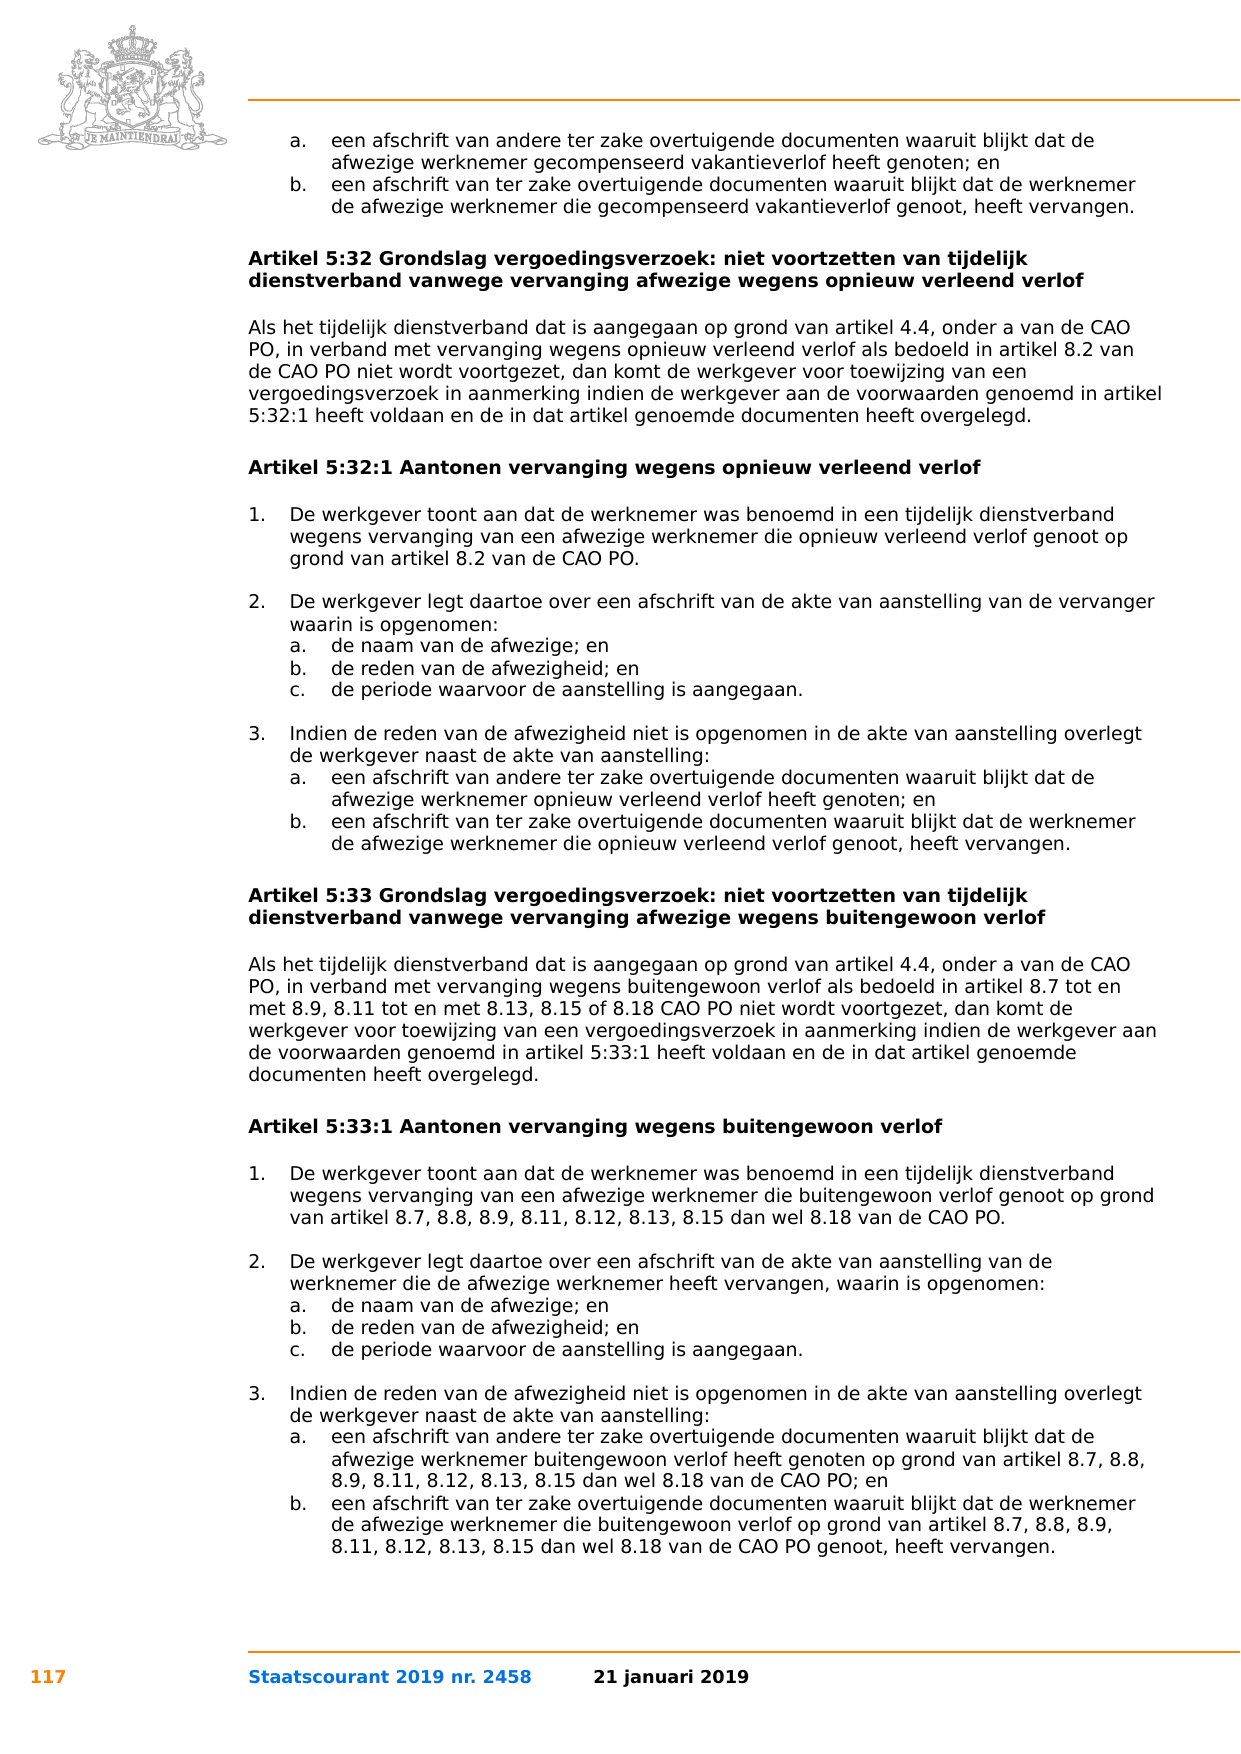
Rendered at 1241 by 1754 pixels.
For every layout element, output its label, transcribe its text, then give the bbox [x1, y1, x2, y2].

text a. een afschrift van andere ter zake overtuigende documenten waaruit blijkt dat de afwezige werknemer opnieuw verleend verlof heeft genoten; en [289, 767, 1163, 811]
subtitle Artikel 5:33 Grondslag vergoedingsverzoek: niet voortzetten van tijdelijk dienstverband vanwege vervanging afwezige wegens buitengewoon verlof [248, 885, 1163, 929]
text a. de naam van de afwezige; en [289, 635, 1163, 657]
text b. de reden van de afwezigheid; en [289, 657, 1163, 679]
text b. de reden van de afwezigheid; en [289, 1317, 1163, 1339]
text 2. De werkgever legt daartoe over een afschrift van de akte van aanstelling van de vervanger waarin is opgenomen: [248, 591, 1163, 635]
text Als het tijdelijk dienstverband dat is aangegaan op grond van artikel 4.4, onder a van de CAO PO, in verband met vervanging wegens buitengewoon verlof als bedoeld in artikel 8.7 tot en met 8.9, 8.11 tot en met 8.13, 8.15 of 8.18 CAO PO niet wordt voortgezet, dan komt de werkgever voor toewijzing van een vergoedingsverzoek in aanmerking indien de werkgever aan de voorwaarden genoemd in artikel 5:33:1 heeft voldaan en de in dat artikel genoemde documenten heeft overgelegd. [248, 954, 1163, 1086]
subtitle Artikel 5:32 Grondslag vergoedingsverzoek: niet voortzetten van tijdelijk dienstverband vanwege vervanging afwezige wegens opnieuw verleend verlof [248, 248, 1163, 292]
subtitle Artikel 5:32:1 Aantonen vervanging wegens opnieuw verleend verlof [248, 457, 1163, 479]
text c. de periode waarvoor de aanstelling is aangegaan. [289, 679, 1163, 701]
text b. een afschrift van ter zake overtuigende documenten waaruit blijkt dat de werknemer de afwezige werknemer die gecompenseerd vakantieverlof genoot, heeft vervangen. [289, 174, 1163, 218]
text a. een afschrift van andere ter zake overtuigende documenten waaruit blijkt dat de afwezige werknemer buitengewoon verlof heeft genoten op grond van artikel 8.7, 8.8, 8.9, 8.11, 8.12, 8.13, 8.15 dan wel 8.18 van de CAO PO; en [289, 1426, 1163, 1492]
text 3. Indien de reden van de afwezigheid niet is opgenomen in de akte van aanstelling overlegt de werkgever naast de akte van aanstelling: [248, 723, 1163, 767]
text b. een afschrift van ter zake overtuigende documenten waaruit blijkt dat de werknemer de afwezige werknemer die buitengewoon verlof op grond van artikel 8.7, 8.8, 8.9, 8.11, 8.12, 8.13, 8.15 dan wel 8.18 van de CAO PO genoot, heeft vervangen. [289, 1492, 1163, 1558]
text c. de periode waarvoor de aanstelling is aangegaan. [289, 1339, 1163, 1361]
text Als het tijdelijk dienstverband dat is aangegaan op grond van artikel 4.4, onder a van de CAO PO, in verband met vervanging wegens opnieuw verleend verlof als bedoeld in artikel 8.2 van de CAO PO niet wordt voortgezet, dan komt de werkgever voor toewijzing van een vergoedingsverzoek in aanmerking indien de werkgever aan de voorwaarden genoemd in artikel 5:32:1 heeft voldaan en de in dat artikel genoemde documenten heeft overgelegd. [248, 317, 1163, 427]
text 1. De werkgever toont aan dat de werknemer was benoemd in een tijdelijk dienstverband wegens vervanging van een afwezige werknemer die opnieuw verleend verlof genoot op grond van artikel 8.2 van de CAO PO. [248, 504, 1163, 569]
text 1. De werkgever toont aan dat de werknemer was benoemd in een tijdelijk dienstverband wegens vervanging van een afwezige werknemer die buitengewoon verlof genoot op grond van artikel 8.7, 8.8, 8.9, 8.11, 8.12, 8.13, 8.15 dan wel 8.18 van de CAO PO. [248, 1163, 1163, 1229]
text a. een afschrift van andere ter zake overtuigende documenten waaruit blijkt dat de afwezige werknemer gecompenseerd vakantieverlof heeft genoten; en [289, 130, 1163, 174]
text a. de naam van de afwezige; en [289, 1295, 1163, 1317]
text b. een afschrift van ter zake overtuigende documenten waaruit blijkt dat de werknemer de afwezige werknemer die opnieuw verleend verlof genoot, heeft vervangen. [289, 811, 1163, 855]
text 2. De werkgever legt daartoe over een afschrift van de akte van aanstelling van de werknemer die de afwezige werknemer heeft vervangen, waarin is opgenomen: [248, 1251, 1163, 1295]
text 3. Indien de reden van de afwezigheid niet is opgenomen in de akte van aanstelling overlegt de werkgever naast de akte van aanstelling: [248, 1382, 1163, 1426]
picture [38, 25, 227, 150]
subtitle Artikel 5:33:1 Aantonen vervanging wegens buitengewoon verlof [248, 1116, 1163, 1138]
